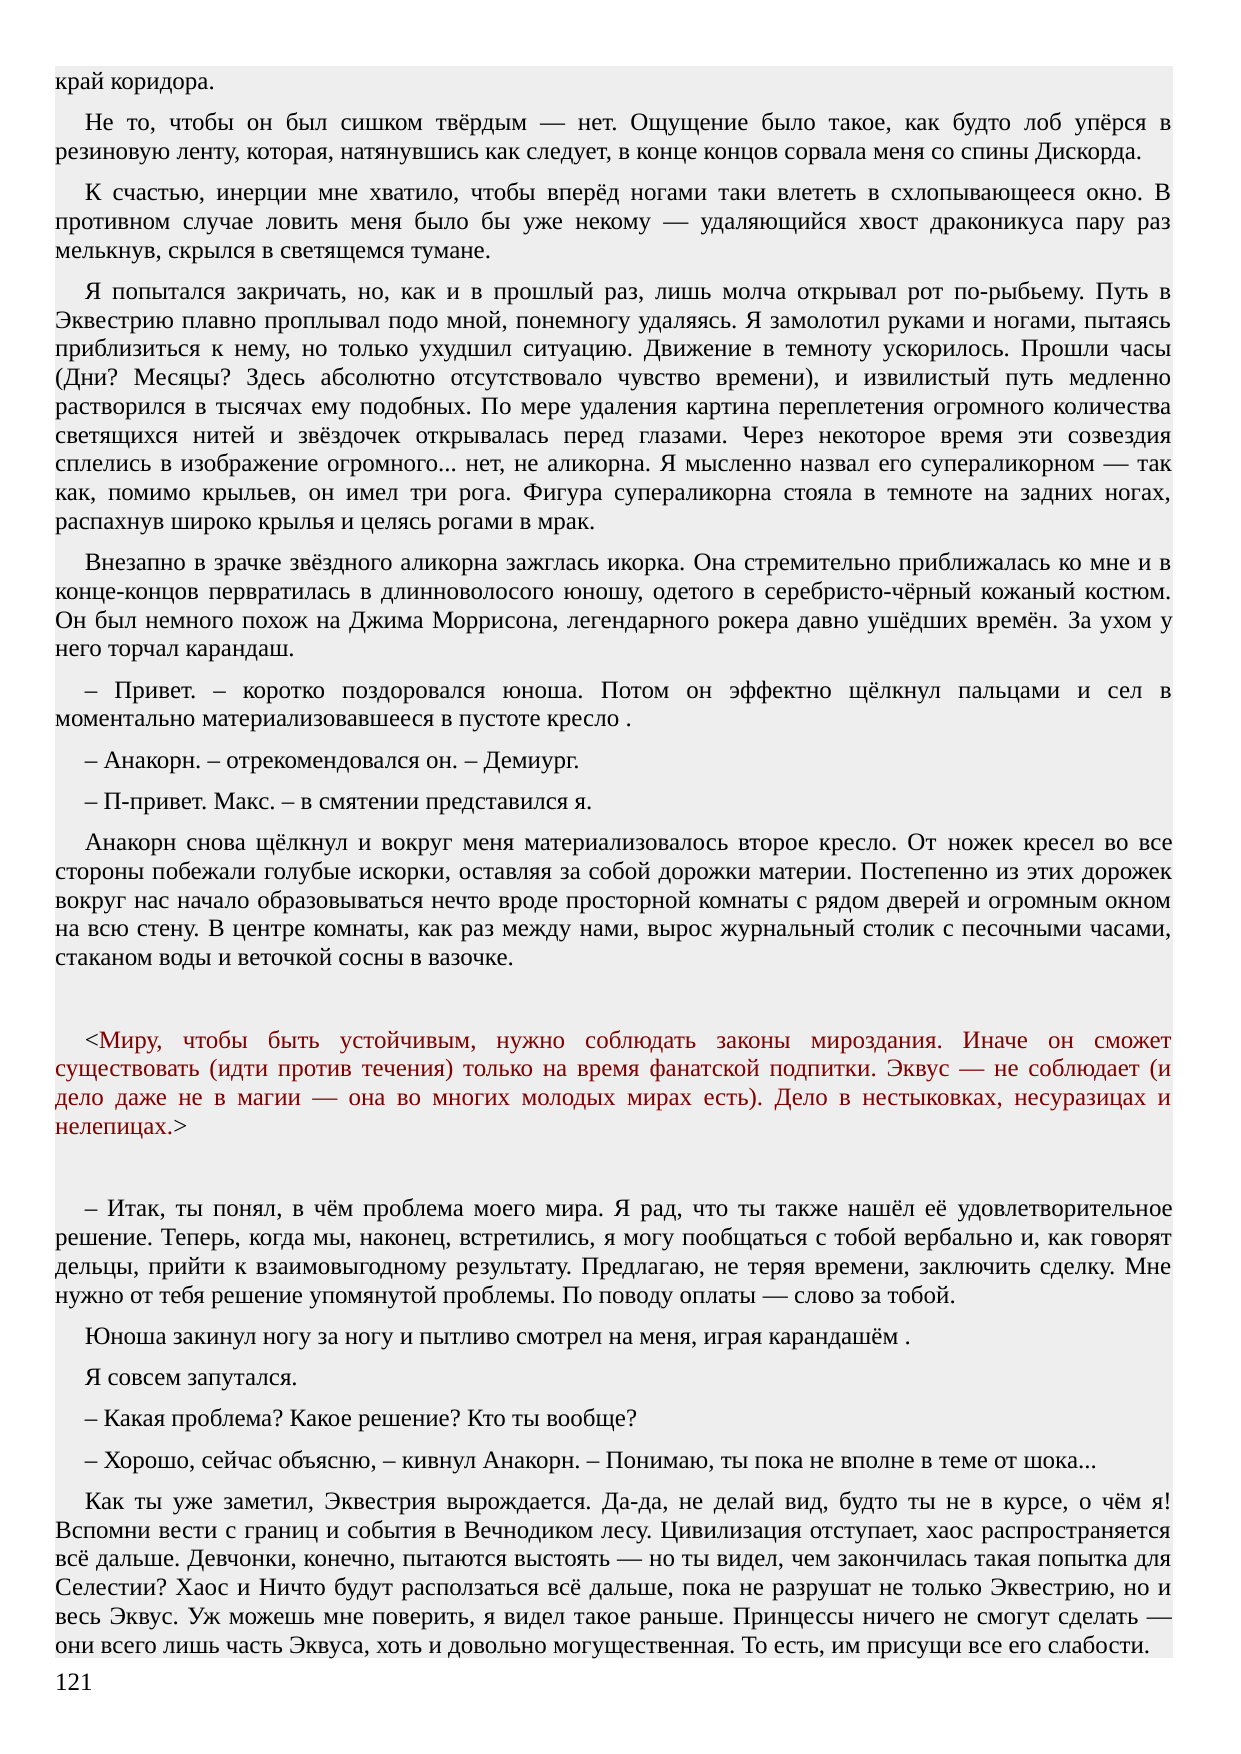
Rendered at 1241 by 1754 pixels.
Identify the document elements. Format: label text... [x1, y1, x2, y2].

text – П-привет. Макс. – в смятении представился я. [55, 786, 1173, 815]
text Анакорн снова щёлкнул и вокруг меня материализовалось второе кресло. От ножек кресел во все стороны побежали голубые искорки, оставляя за собой дорожки материи. Постепенно из этих дорожек вокруг нас начало образовываться нечто вроде просторной комнаты с рядом дверей и огромным окном на всю стену. В центре комнаты, как раз между нами, вырос журнальный столик с песочными часами, стаканом воды и веточкой сосны в вазочке. [55, 827, 1173, 971]
text край коридора. [55, 66, 1173, 95]
text <Миру, чтобы быть устойчивым, нужно соблюдать законы мироздания. Иначе он сможет существовать (идти против течения) только на время фанатской подпитки. Эквус — не соблюдает (и дело даже не в магии — она во многих молодых мирах есть). Дело в нестыковках, несуразицах и нелепицах.> [55, 1025, 1173, 1140]
text – Хорошо, сейчас объясню, – кивнул Анакорн. – Понимаю, ты пока не вполне в теме от шока... [55, 1445, 1173, 1473]
text Я совсем запутался. [55, 1362, 1173, 1391]
text Внезапно в зрачке звёздного аликорна зажглась икорка. Она стремительно приближалась ко мне и в конце-концов первратилась в длинноволосого юношу, одетого в серебристо-чёрный кожаный костюм. Он был немного похож на Джима Моррисона, легендарного рокера давно ушёдших времён. За ухом у него торчал карандаш. [55, 547, 1173, 662]
text – Привет. – коротко поздоровался юноша. Потом он эффектно щёлкнул пальцами и сел в моментально материализовавшееся в пустоте кресло . [55, 675, 1173, 732]
text – Итак, ты понял, в чём проблема моего мира. Я рад, что ты также нашёл её удовлетворительное решение. Теперь, когда мы, наконец, встретились, я могу пообщаться с тобой вербально и, как говорят дельцы, прийти к взаимовыгодному результату. Предлагаю, не теряя времени, заключить сделку. Мне нужно от тебя решение упомянутой проблемы. По поводу оплаты — слово за тобой. [55, 1193, 1173, 1308]
text Юноша закинул ногу за ногу и пытливо смотрел на меня, играя карандашём . [55, 1321, 1173, 1350]
text Не то, чтобы он был сишком твёрдым — нет. Ощущение было такое, как будто лоб упёрся в резиновую ленту, которая, натянувшись как следует, в конце концов сорвала меня со спины Дискорда. [55, 107, 1173, 165]
text – Анакорн. – отрекомендовался он. – Демиург. [55, 745, 1173, 773]
text К счастью, инерции мне хватило, чтобы вперёд ногами таки влететь в схлопывающееся окно. В противном случае ловить меня было бы уже некому — удаляющийся хвост драконикуса пару раз мелькнув, скрылся в светящемся тумане. [55, 177, 1173, 263]
text Я попытался закричать, но, как и в прошлый раз, лишь молча открывал рот по-рыбьему. Путь в Эквестрию плавно проплывал подо мной, понемногу удаляясь. Я замолотил руками и ногами, пытаясь приблизиться к нему, но только ухудшил ситуацию. Движение в темноту ускорилось. Прошли часы (Дни? Месяцы? Здесь абсолютно отсутствовало чувство времени), и извилистый путь медленно растворился в тысячах ему подобных. По мере удаления картина переплетения огромного количества светящихся нитей и звёздочек открывалась перед глазами. Через некоторое время эти созвездия сплелись в изображение огромного... нет, не аликорна. Я мысленно назвал его супераликорном — так как, помимо крыльев, он имел три рога. Фигура супераликорна стояла в темноте на задних ногах, распахнув широко крылья и целясь рогами в мрак. [55, 276, 1173, 535]
text Как ты уже заметил, Эквестрия вырождается. Да-да, не делай вид, будто ты не в курсе, о чём я! Вспомни вести с границ и события в Вечнодиком лесу. Цивилизация отступает, хаос распространяется всё дальше. Девчонки, конечно, пытаются выстоять — но ты видел, чем закончилась такая попытка для Селестии? Хаос и Ничто будут расползаться всё дальше, пока не разрушат не только Эквестрию, но и весь Эквус. Уж можешь мне поверить, я видел такое раньше. Принцессы ничего не смогут сделать — они всего лишь часть Эквуса, хоть и довольно могущественная. То есть, им присущи все его слабости. [55, 1486, 1173, 1658]
text – Какая проблема? Какое решение? Кто ты вообще? [55, 1403, 1173, 1432]
